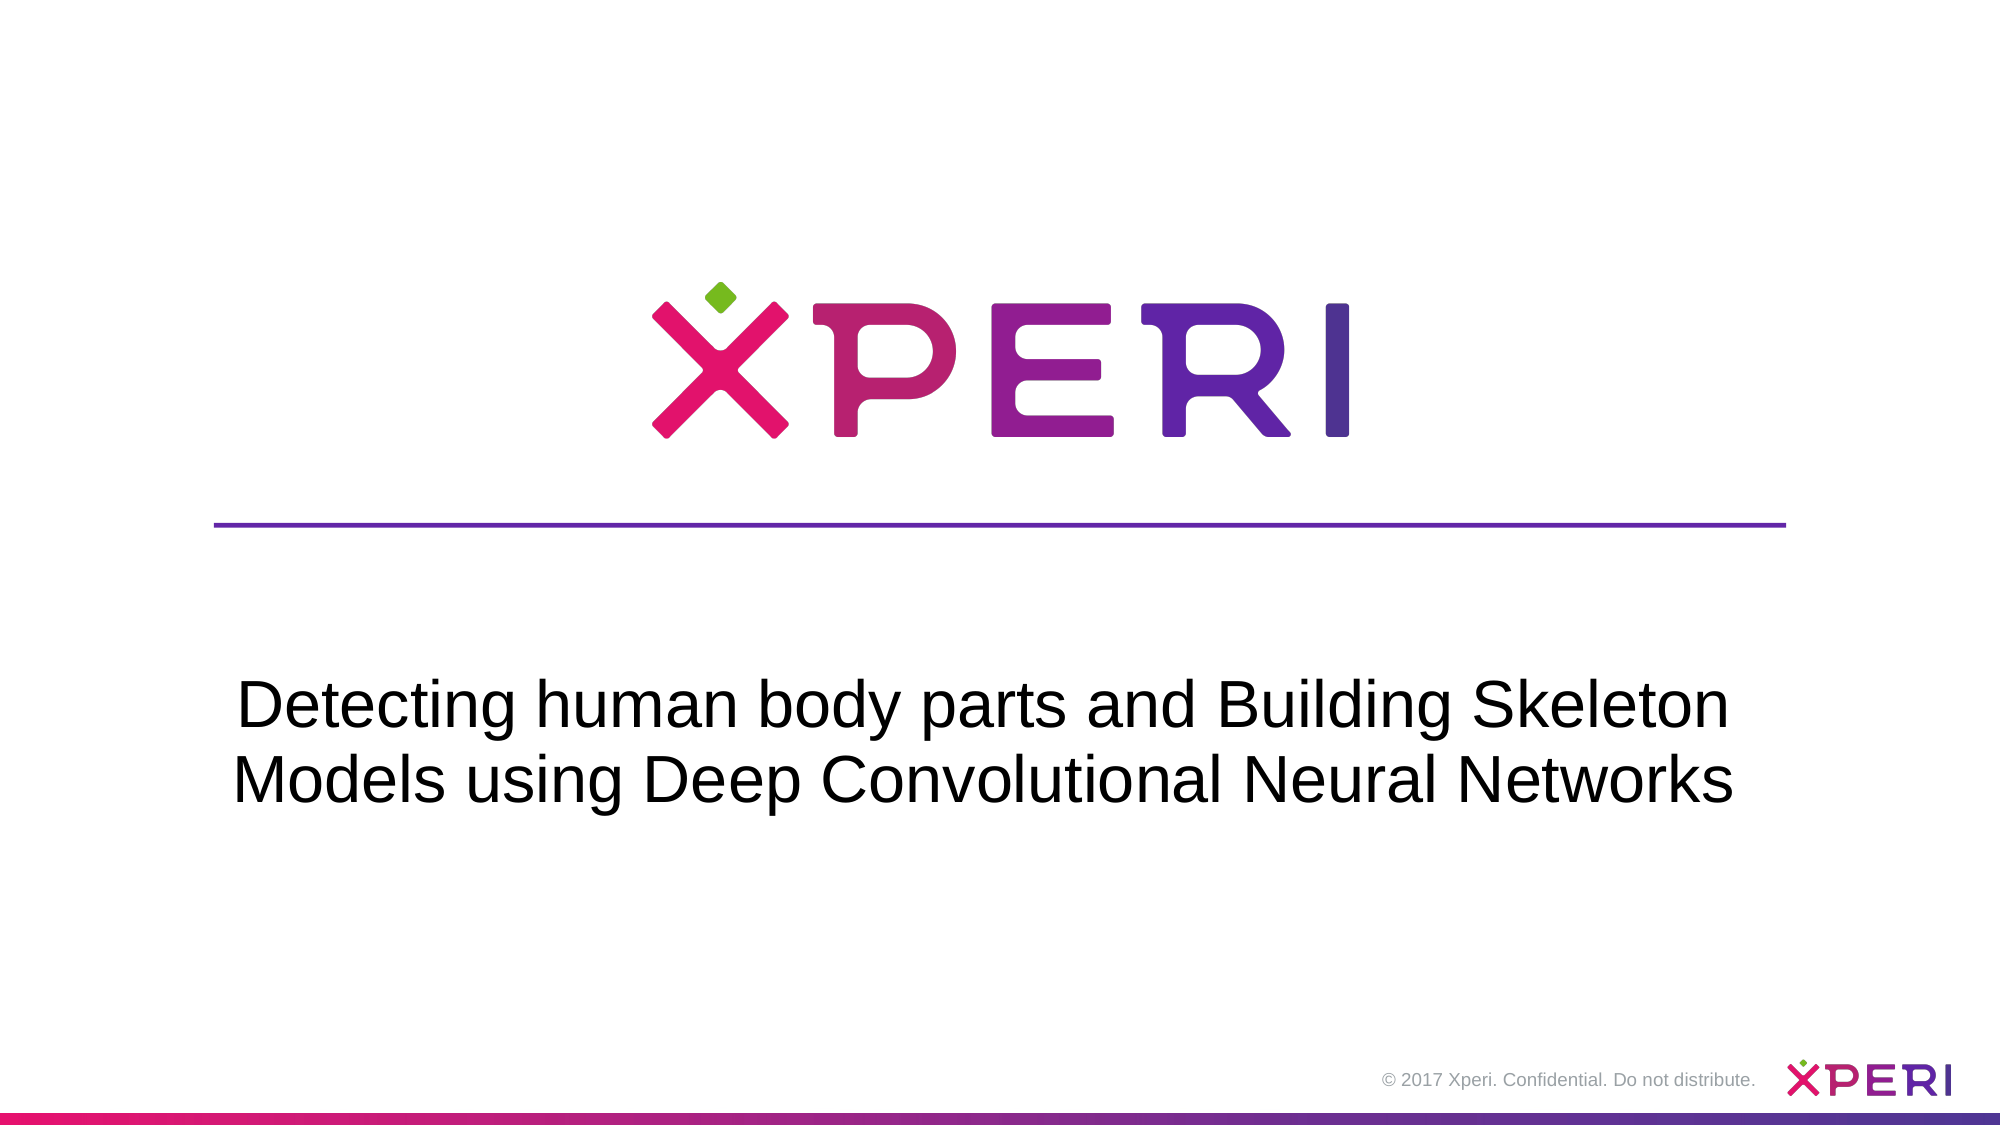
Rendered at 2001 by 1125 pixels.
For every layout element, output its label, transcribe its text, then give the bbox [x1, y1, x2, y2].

picture [0, 0, 2000, 1125]
subtitle Detecting human body parts and Building Skeleton Models using Deep Convolutional Neural Networks [197, 666, 1771, 818]
